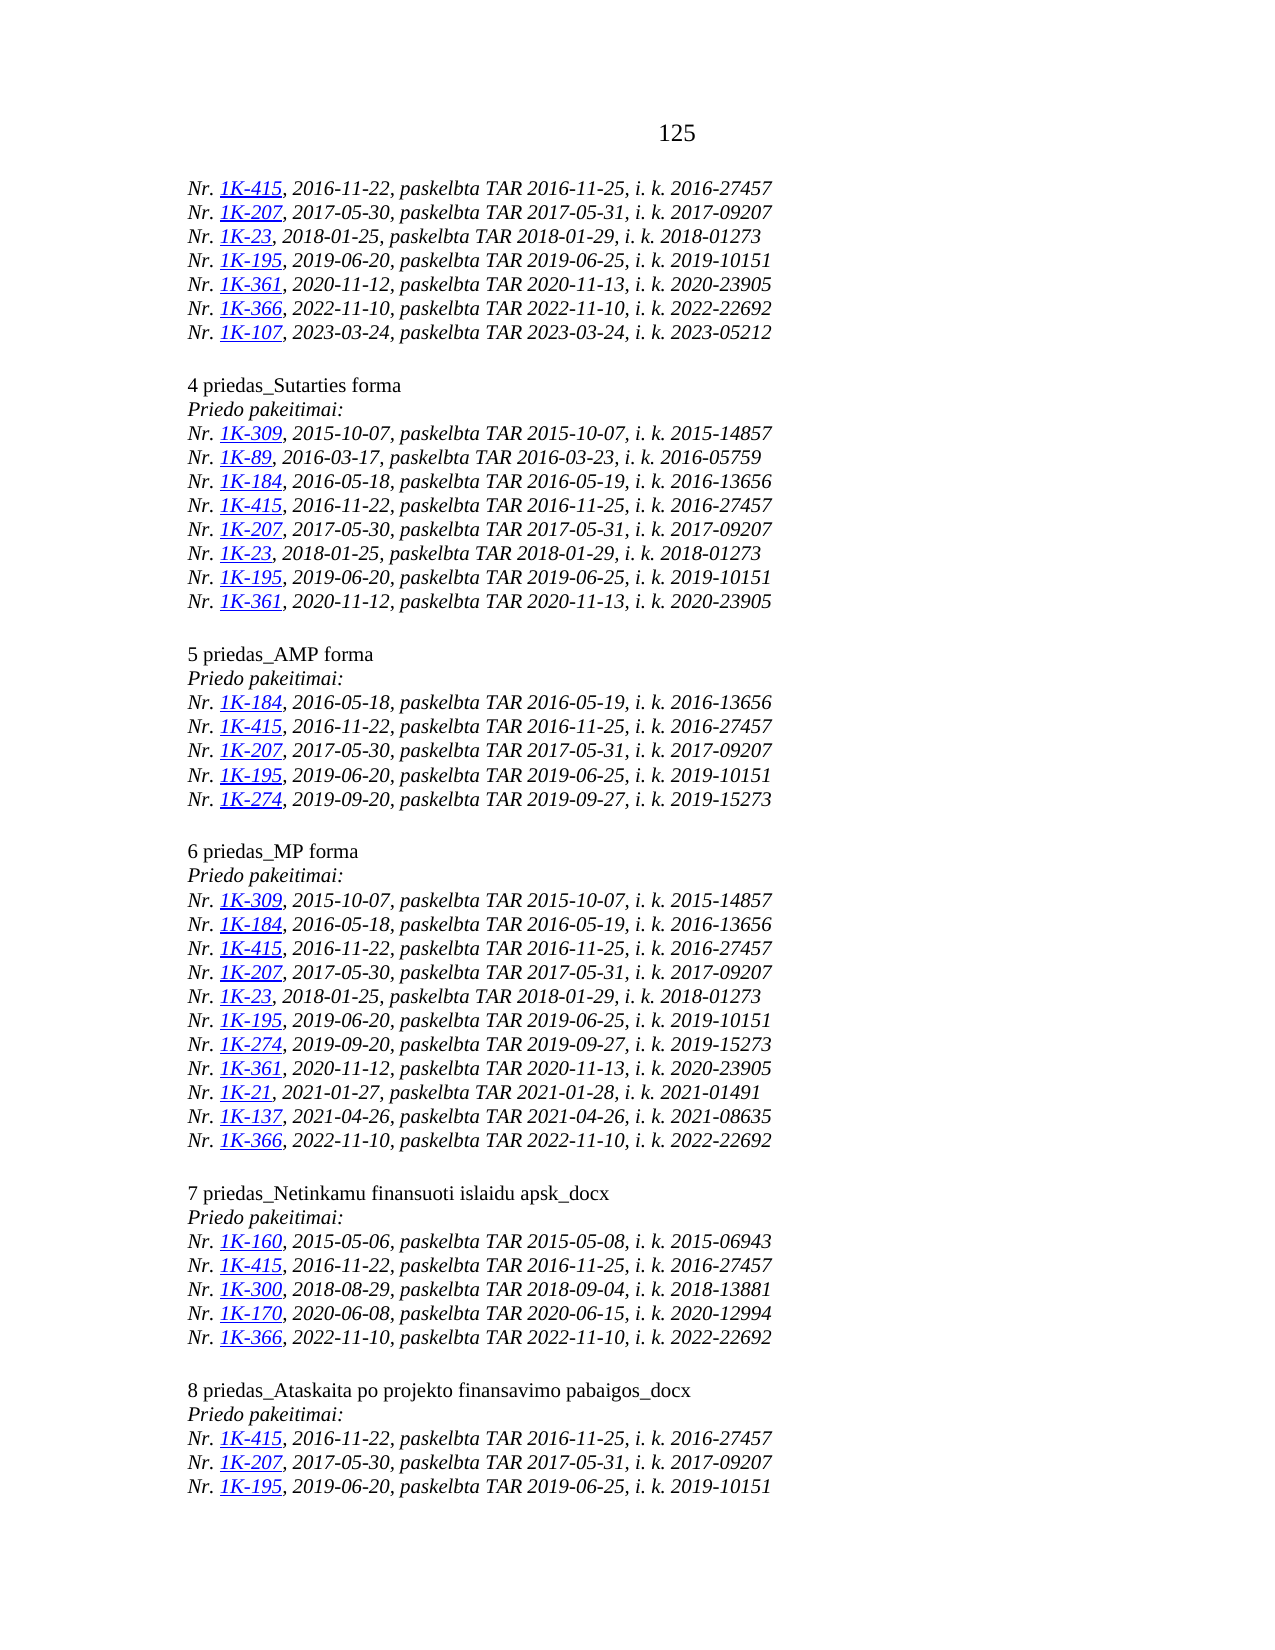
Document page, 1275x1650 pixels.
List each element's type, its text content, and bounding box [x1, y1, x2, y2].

text Nr. 1K-415, 2016-11-22, paskelbta TAR 2016-11-25, i. k. 2016-27457 [187, 176, 1167, 200]
text 8 priedas_Ataskaita po projekto finansavimo pabaigos_docx [187, 1378, 1167, 1402]
text Nr. 1K-89, 2016-03-17, paskelbta TAR 2016-03-23, i. k. 2016-05759 [187, 445, 1167, 469]
text Nr. 1K-23, 2018-01-25, paskelbta TAR 2018-01-29, i. k. 2018-01273 [187, 224, 1167, 248]
text Nr. 1K-207, 2017-05-30, paskelbta TAR 2017-05-31, i. k. 2017-09207 [187, 517, 1167, 541]
text 4 priedas_Sutarties forma [187, 373, 1167, 397]
text Nr. 1K-195, 2019-06-20, paskelbta TAR 2019-06-25, i. k. 2019-10151 [187, 565, 1167, 589]
text Nr. 1K-300, 2018-08-29, paskelbta TAR 2018-09-04, i. k. 2018-13881 [187, 1277, 1167, 1301]
text Nr. 1K-361, 2020-11-12, paskelbta TAR 2020-11-13, i. k. 2020-23905 [187, 272, 1167, 296]
text Nr. 1K-274, 2019-09-20, paskelbta TAR 2019-09-27, i. k. 2019-15273 [187, 787, 1167, 811]
text Nr. 1K-361, 2020-11-12, paskelbta TAR 2020-11-13, i. k. 2020-23905 [187, 589, 1167, 613]
text Nr. 1K-137, 2021-04-26, paskelbta TAR 2021-04-26, i. k. 2021-08635 [187, 1104, 1167, 1128]
text Nr. 1K-195, 2019-06-20, paskelbta TAR 2019-06-25, i. k. 2019-10151 [187, 1474, 1167, 1498]
text Nr. 1K-366, 2022-11-10, paskelbta TAR 2022-11-10, i. k. 2022-22692 [187, 1128, 1167, 1152]
text Nr. 1K-366, 2022-11-10, paskelbta TAR 2022-11-10, i. k. 2022-22692 [187, 296, 1167, 320]
text Priedo pakeitimai: [187, 666, 1167, 690]
text Priedo pakeitimai: [187, 1205, 1167, 1229]
text Nr. 1K-195, 2019-06-20, paskelbta TAR 2019-06-25, i. k. 2019-10151 [187, 1008, 1167, 1032]
text Nr. 1K-207, 2017-05-30, paskelbta TAR 2017-05-31, i. k. 2017-09207 [187, 960, 1167, 984]
text Nr. 1K-21, 2021-01-27, paskelbta TAR 2021-01-28, i. k. 2021-01491 [187, 1080, 1167, 1104]
text Nr. 1K-160, 2015-05-06, paskelbta TAR 2015-05-08, i. k. 2015-06943 [187, 1229, 1167, 1253]
text Nr. 1K-184, 2016-05-18, paskelbta TAR 2016-05-19, i. k. 2016-13656 [187, 690, 1167, 714]
text Nr. 1K-107, 2023-03-24, paskelbta TAR 2023-03-24, i. k. 2023-05212 [187, 320, 1167, 344]
text Nr. 1K-184, 2016-05-18, paskelbta TAR 2016-05-19, i. k. 2016-13656 [187, 912, 1167, 936]
text 6 priedas_MP forma [187, 839, 1167, 863]
text Nr. 1K-309, 2015-10-07, paskelbta TAR 2015-10-07, i. k. 2015-14857 [187, 421, 1167, 445]
text Nr. 1K-23, 2018-01-25, paskelbta TAR 2018-01-29, i. k. 2018-01273 [187, 541, 1167, 565]
text Nr. 1K-170, 2020-06-08, paskelbta TAR 2020-06-15, i. k. 2020-12994 [187, 1301, 1167, 1325]
text Nr. 1K-415, 2016-11-22, paskelbta TAR 2016-11-25, i. k. 2016-27457 [187, 493, 1167, 517]
text Nr. 1K-195, 2019-06-20, paskelbta TAR 2019-06-25, i. k. 2019-10151 [187, 762, 1167, 787]
text Nr. 1K-184, 2016-05-18, paskelbta TAR 2016-05-19, i. k. 2016-13656 [187, 469, 1167, 493]
text Nr. 1K-195, 2019-06-20, paskelbta TAR 2019-06-25, i. k. 2019-10151 [187, 248, 1167, 272]
text Nr. 1K-415, 2016-11-22, paskelbta TAR 2016-11-25, i. k. 2016-27457 [187, 714, 1167, 738]
text Nr. 1K-415, 2016-11-22, paskelbta TAR 2016-11-25, i. k. 2016-27457 [187, 936, 1167, 960]
text Nr. 1K-23, 2018-01-25, paskelbta TAR 2018-01-29, i. k. 2018-01273 [187, 984, 1167, 1008]
text Nr. 1K-361, 2020-11-12, paskelbta TAR 2020-11-13, i. k. 2020-23905 [187, 1056, 1167, 1080]
text Nr. 1K-415, 2016-11-22, paskelbta TAR 2016-11-25, i. k. 2016-27457 [187, 1426, 1167, 1450]
text Nr. 1K-207, 2017-05-30, paskelbta TAR 2017-05-31, i. k. 2017-09207 [187, 1450, 1167, 1474]
text Nr. 1K-309, 2015-10-07, paskelbta TAR 2015-10-07, i. k. 2015-14857 [187, 887, 1167, 912]
text Nr. 1K-274, 2019-09-20, paskelbta TAR 2019-09-27, i. k. 2019-15273 [187, 1032, 1167, 1056]
text Priedo pakeitimai: [187, 863, 1167, 887]
text 7 priedas_Netinkamu finansuoti islaidu apsk_docx [187, 1181, 1167, 1205]
text 5 priedas_AMP forma [187, 642, 1167, 666]
text Priedo pakeitimai: [187, 1402, 1167, 1426]
text Nr. 1K-366, 2022-11-10, paskelbta TAR 2022-11-10, i. k. 2022-22692 [187, 1325, 1167, 1349]
text Nr. 1K-207, 2017-05-30, paskelbta TAR 2017-05-31, i. k. 2017-09207 [187, 200, 1167, 224]
text Nr. 1K-415, 2016-11-22, paskelbta TAR 2016-11-25, i. k. 2016-27457 [187, 1253, 1167, 1277]
text Priedo pakeitimai: [187, 397, 1167, 421]
text Nr. 1K-207, 2017-05-30, paskelbta TAR 2017-05-31, i. k. 2017-09207 [187, 738, 1167, 762]
